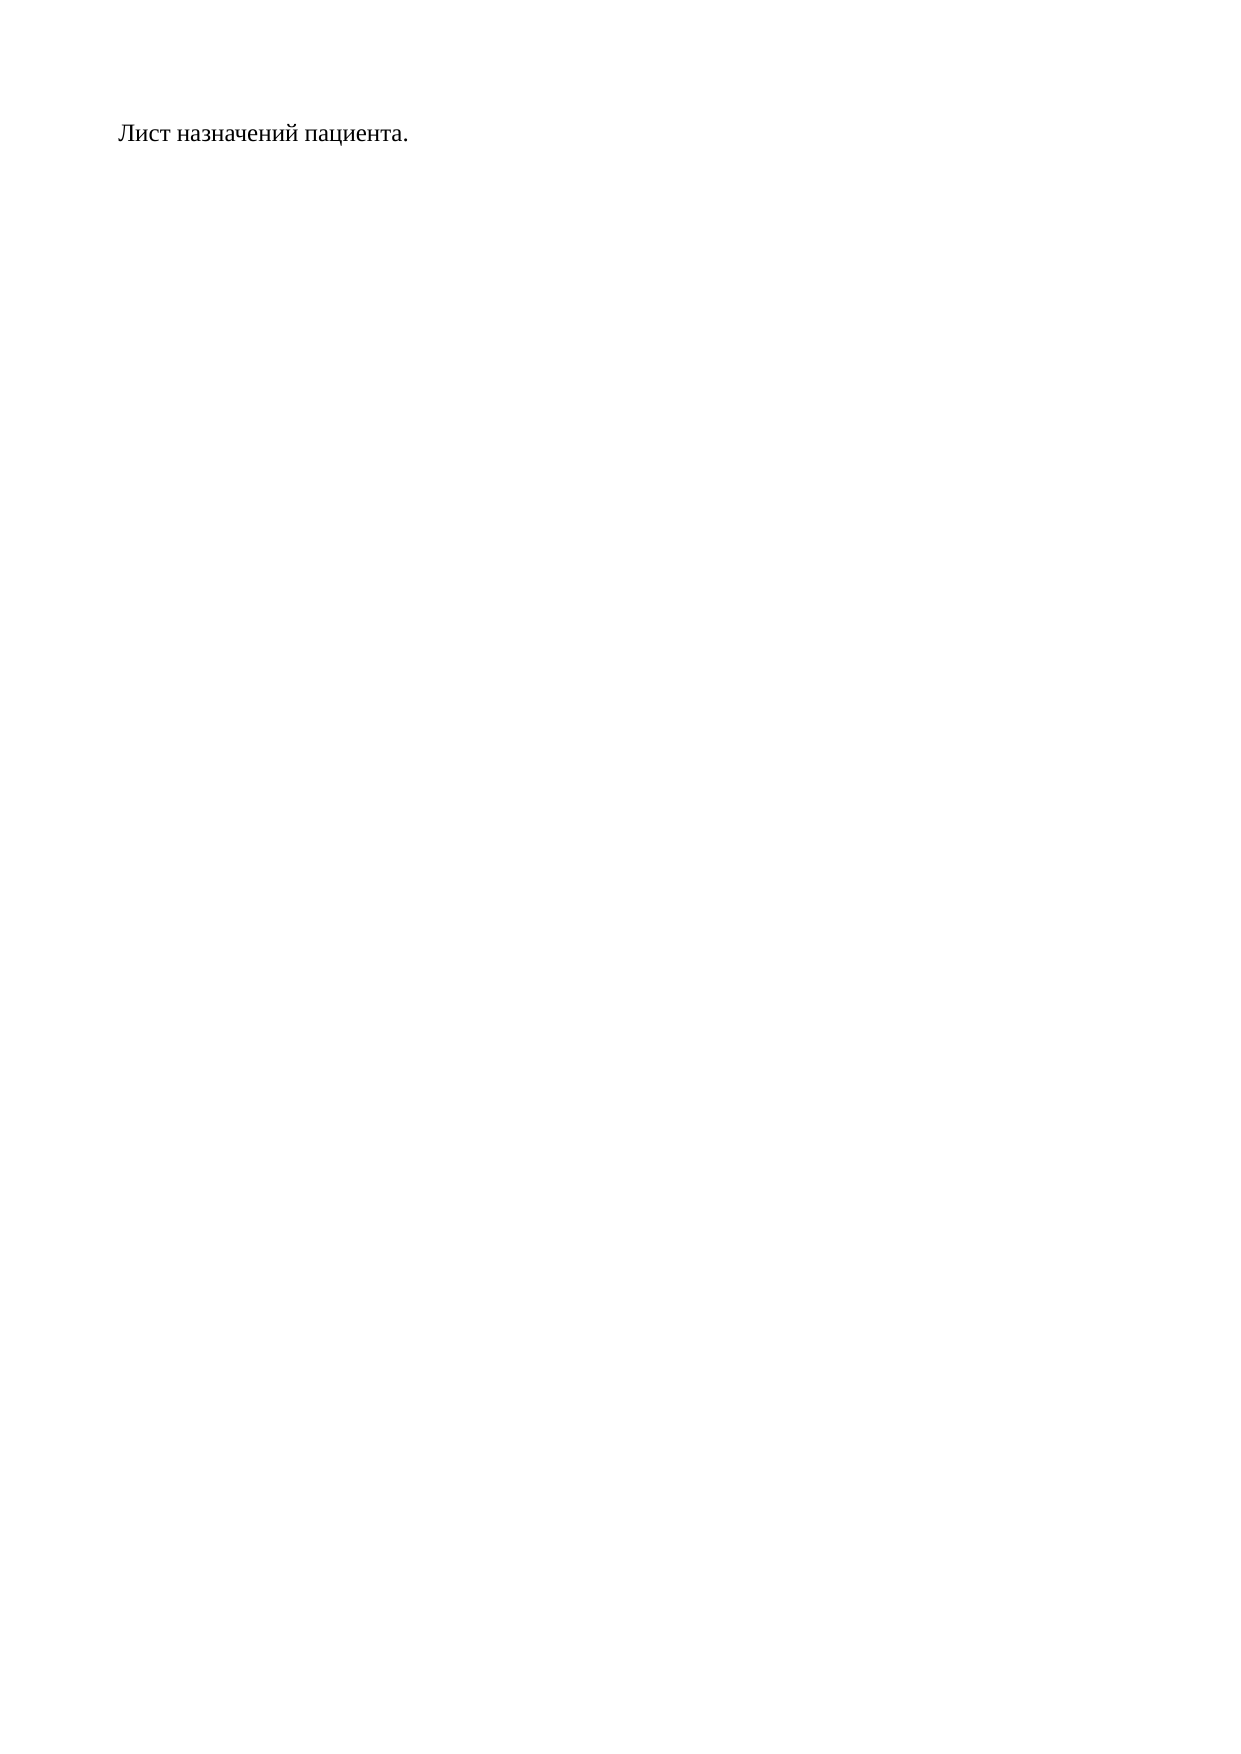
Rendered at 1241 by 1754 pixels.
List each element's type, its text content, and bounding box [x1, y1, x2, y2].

text Лист назначений пациента. [118, 118, 1122, 147]
